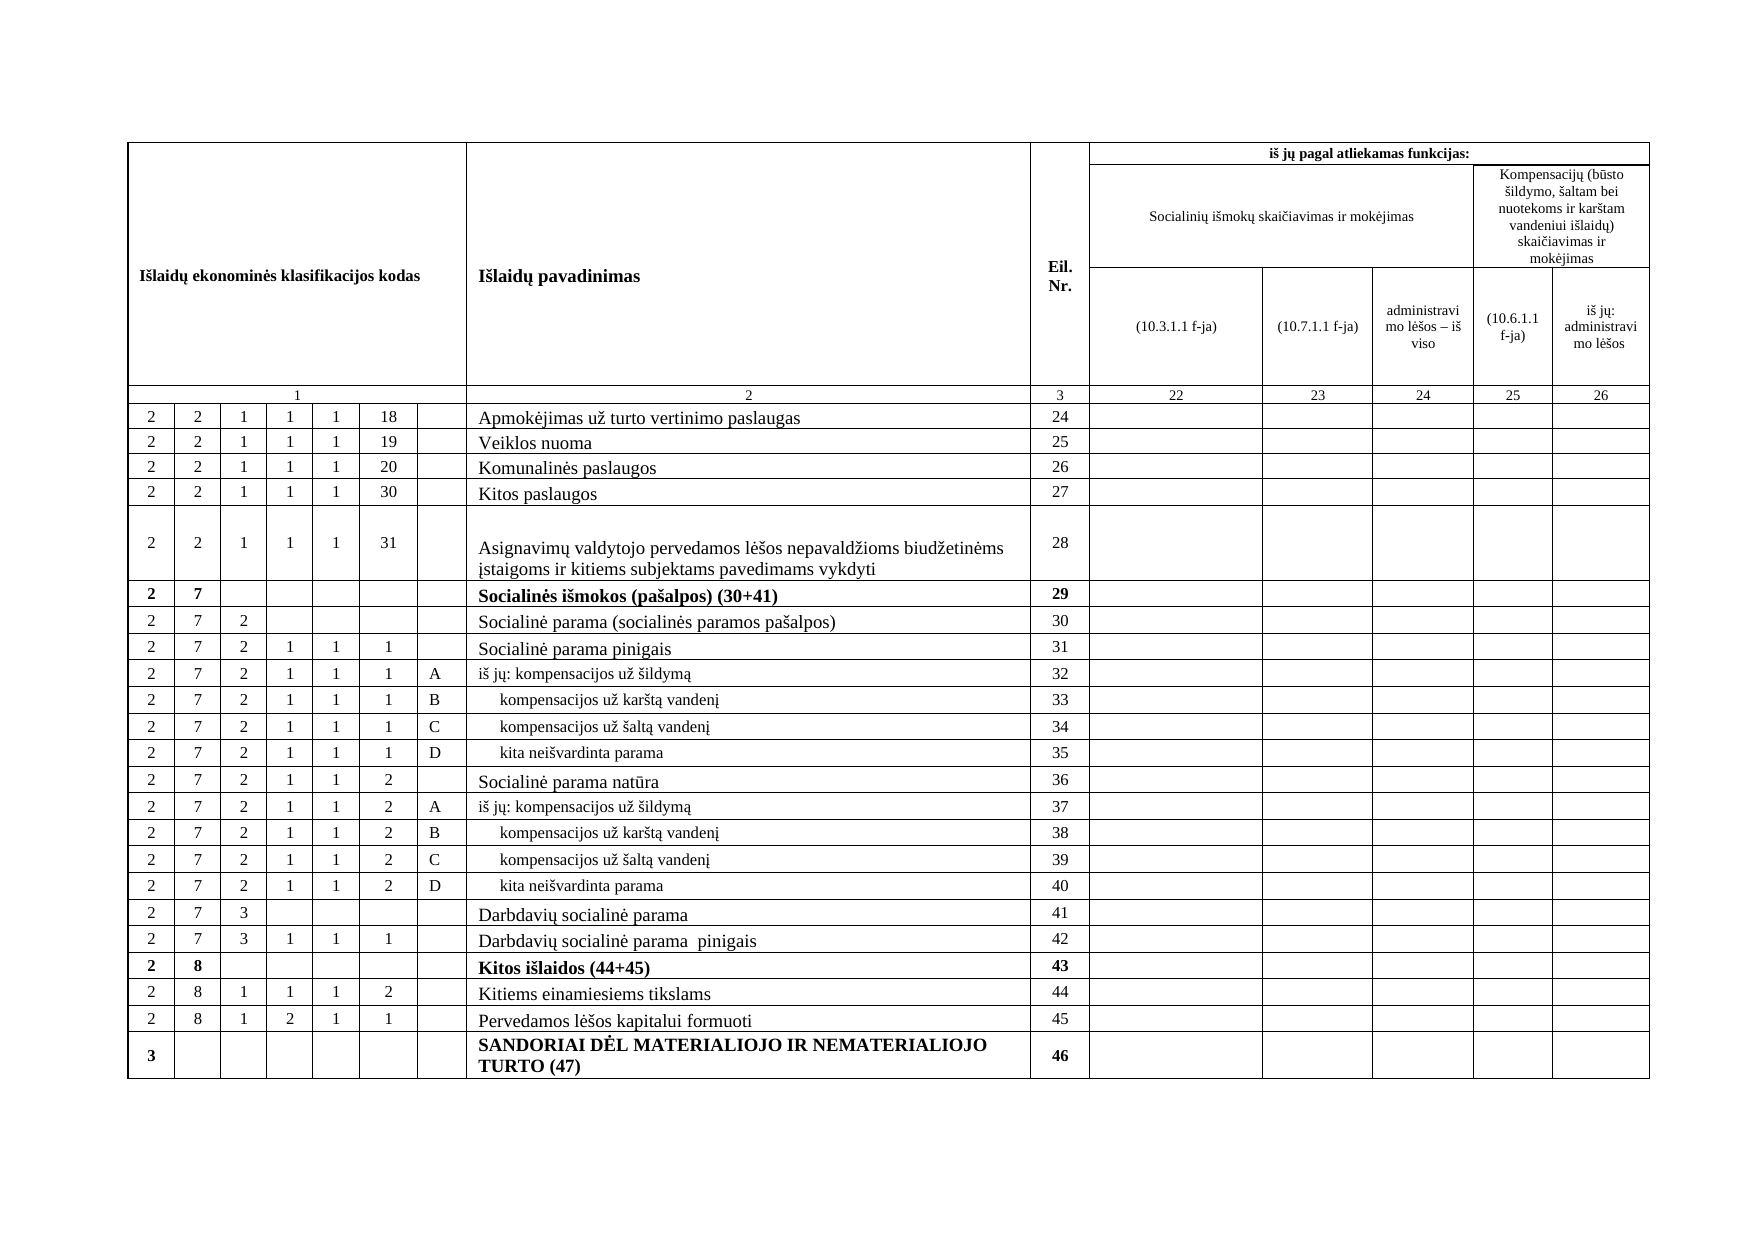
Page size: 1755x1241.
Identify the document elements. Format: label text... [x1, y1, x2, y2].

table_cell 8 [175, 979, 220, 1005]
table_cell [1553, 429, 1649, 453]
table_cell 1 [221, 1006, 266, 1031]
table_cell [1373, 900, 1473, 925]
table_cell 33 [1031, 687, 1089, 712]
table_cell [175, 1032, 220, 1078]
table_cell [1090, 607, 1262, 633]
table_cell [1553, 660, 1649, 686]
table_cell [1474, 953, 1552, 978]
table_cell [1090, 1032, 1262, 1078]
table_cell 1 [267, 846, 312, 872]
table_cell 1 [267, 926, 312, 952]
table_cell 2 [467, 386, 1030, 403]
table_cell 35 [1031, 740, 1089, 766]
table_cell (10.7.1.1 f-ja) [1263, 268, 1372, 385]
table_cell [1474, 820, 1552, 845]
table_cell [1373, 873, 1473, 898]
table_cell Socialinių išmokų skaičiavimas ir mokėjimas [1090, 165, 1473, 267]
table_cell [267, 581, 312, 606]
table_cell 3 [129, 1032, 174, 1078]
table_cell 2 [175, 404, 220, 428]
table_cell [267, 900, 312, 925]
table_cell 7 [175, 714, 220, 739]
table_cell [1474, 979, 1552, 1005]
table_cell iš jų: kompensacijos už šildymą [467, 660, 1030, 686]
table_cell 43 [1031, 953, 1089, 978]
table_cell 1 [267, 820, 312, 845]
table_cell 7 [175, 820, 220, 845]
table_cell [1373, 454, 1473, 478]
table_cell 1 [360, 1006, 417, 1031]
table_cell 2 [129, 404, 174, 428]
table_cell 2 [129, 846, 174, 872]
table_cell 2 [221, 660, 266, 686]
table_cell 1 [267, 429, 312, 453]
table_cell kompensacijos už karštą vandenį [467, 687, 1030, 712]
table_cell [1090, 404, 1262, 428]
table_cell 2 [221, 740, 266, 766]
table_cell [1474, 404, 1552, 428]
table_cell [1090, 979, 1262, 1005]
table_cell 2 [360, 979, 417, 1005]
table_cell 1 [267, 793, 312, 819]
table_cell [313, 581, 359, 606]
table_cell [1373, 740, 1473, 766]
table_cell [1474, 687, 1552, 712]
table_cell 1 [313, 1006, 359, 1031]
table_cell [418, 953, 466, 978]
table_cell 2 [221, 714, 266, 739]
table_cell [1373, 479, 1473, 505]
table_cell [1553, 607, 1649, 633]
table_cell administravimo lėšos – iš viso [1373, 268, 1473, 385]
table_cell A [418, 793, 466, 819]
table_cell 2 [360, 820, 417, 845]
table_cell [1553, 479, 1649, 505]
table_cell 2 [129, 607, 174, 633]
table_cell 2 [129, 900, 174, 925]
table_cell [1263, 687, 1372, 712]
table_cell 7 [175, 634, 220, 659]
table_cell [418, 1032, 466, 1078]
table_cell 1 [267, 687, 312, 712]
table_cell [418, 429, 466, 453]
table_cell 7 [175, 687, 220, 712]
table_cell [1474, 1032, 1552, 1078]
table_cell [1474, 767, 1552, 792]
table_cell D [418, 873, 466, 898]
table_cell [1090, 793, 1262, 819]
table_cell 1 [267, 714, 312, 739]
table_cell Socialinė parama natūra [467, 767, 1030, 792]
table_cell [1373, 1006, 1473, 1031]
table_cell [1263, 1006, 1372, 1031]
table_cell 2 [221, 634, 266, 659]
table_cell (10.6.1.1 f-ja) [1474, 268, 1552, 385]
table_cell [360, 1032, 417, 1078]
table_cell 1 [313, 767, 359, 792]
table_cell 7 [175, 926, 220, 952]
table_cell 2 [175, 479, 220, 505]
table_cell 20 [360, 454, 417, 478]
table_cell 3 [1031, 386, 1089, 403]
table_header [467, 143, 1030, 164]
table_cell [1373, 660, 1473, 686]
table_cell 7 [175, 793, 220, 819]
table_cell 34 [1031, 714, 1089, 739]
table_cell 8 [175, 1006, 220, 1031]
table_cell 27 [1031, 479, 1089, 505]
table_cell 25 [1474, 386, 1552, 403]
table_cell [1373, 404, 1473, 428]
table_cell 1 [267, 979, 312, 1005]
table_cell kompensacijos už karštą vandenį [467, 820, 1030, 845]
table_cell 2 [129, 873, 174, 898]
table_cell [1263, 793, 1372, 819]
table_cell B [418, 820, 466, 845]
table_cell 1 [360, 740, 417, 766]
table_cell 2 [129, 953, 174, 978]
table_cell 1 [267, 479, 312, 505]
table_cell 2 [129, 429, 174, 453]
table_cell [1553, 793, 1649, 819]
table_cell [1263, 479, 1372, 505]
table_cell [1474, 429, 1552, 453]
table_cell 3 [221, 926, 266, 952]
table_cell 2 [221, 793, 266, 819]
table_cell 2 [129, 714, 174, 739]
table_cell 24 [1031, 404, 1089, 428]
table_cell 1 [267, 767, 312, 792]
table_cell 1 [313, 820, 359, 845]
table_cell 1 [313, 979, 359, 1005]
table_cell 1 [221, 454, 266, 478]
table_cell 1 [313, 873, 359, 898]
table_cell 39 [1031, 846, 1089, 872]
table_cell 1 [360, 714, 417, 739]
table_cell [267, 607, 312, 633]
table_cell [1474, 740, 1552, 766]
table_cell [313, 607, 359, 633]
table_cell [1553, 846, 1649, 872]
table_cell [1090, 454, 1262, 478]
table_cell [1373, 979, 1473, 1005]
table_cell 30 [1031, 607, 1089, 633]
table_cell [1474, 581, 1552, 606]
table_cell [1090, 687, 1262, 712]
table_cell [1553, 1006, 1649, 1031]
table_cell [418, 979, 466, 1005]
table_cell [313, 953, 359, 978]
table_cell 1 [267, 454, 312, 478]
table_cell 28 [1031, 506, 1089, 580]
table_cell [1263, 900, 1372, 925]
table_cell [1373, 1032, 1473, 1078]
table_cell Eil. Nr. [1031, 164, 1089, 385]
table_cell 1 [313, 687, 359, 712]
table_cell [1474, 634, 1552, 659]
table_cell 2 [360, 846, 417, 872]
table_cell [1553, 404, 1649, 428]
table_cell 2 [129, 454, 174, 478]
table_cell [1373, 506, 1473, 580]
table_cell [1474, 660, 1552, 686]
table_cell [221, 581, 266, 606]
table_cell 1 [360, 634, 417, 659]
table_cell [267, 953, 312, 978]
table_cell 1 [267, 634, 312, 659]
table_cell 1 [313, 404, 359, 428]
table_cell [1090, 767, 1262, 792]
table_cell 1 [221, 506, 266, 580]
table_cell 2 [221, 687, 266, 712]
table_cell [1263, 581, 1372, 606]
table_cell 22 [1090, 386, 1262, 403]
table_cell [1090, 740, 1262, 766]
table_cell [1553, 454, 1649, 478]
table_cell 1 [313, 846, 359, 872]
table_cell 2 [175, 506, 220, 580]
table_cell 1 [267, 873, 312, 898]
table_cell 7 [175, 607, 220, 633]
table_cell 29 [1031, 581, 1089, 606]
table_cell 7 [175, 660, 220, 686]
table_cell 8 [175, 953, 220, 978]
table_cell 32 [1031, 660, 1089, 686]
table_cell [1263, 404, 1372, 428]
table_cell 1 [313, 793, 359, 819]
table_cell 7 [175, 767, 220, 792]
table_cell Komunalinės paslaugos [467, 454, 1030, 478]
table_cell 1 [221, 979, 266, 1005]
table_cell 42 [1031, 926, 1089, 952]
table_header iš jų pagal atliekamas funkcijas: [1090, 143, 1649, 164]
table_cell [1474, 1006, 1552, 1031]
table_cell 2 [129, 767, 174, 792]
table_cell D [418, 740, 466, 766]
table_cell [1553, 581, 1649, 606]
table_cell 1 [360, 687, 417, 712]
table_cell Kompensacijų (būsto šildymo, šaltam bei nuotekoms ir karštam vandeniui išlaidų) skaičiavimas ir mokėjimas [1474, 166, 1649, 267]
table_cell iš jų: administravimo lėšos [1553, 268, 1649, 385]
table_cell 1 [313, 926, 359, 952]
table_cell 1 [221, 404, 266, 428]
table_cell 1 [313, 506, 359, 580]
table_cell 2 [129, 740, 174, 766]
table_cell [1090, 479, 1262, 505]
table_cell 7 [175, 900, 220, 925]
table_cell [1553, 714, 1649, 739]
table_cell 2 [129, 926, 174, 952]
table_cell 19 [360, 429, 417, 453]
table_cell (10.3.1.1 f-ja) [1090, 268, 1262, 385]
table_cell 26 [1553, 386, 1649, 403]
table_cell C [418, 846, 466, 872]
table_cell [1090, 581, 1262, 606]
table_cell [1263, 607, 1372, 633]
table_cell [1090, 820, 1262, 845]
table_cell 2 [129, 479, 174, 505]
table_cell 1 [360, 660, 417, 686]
table_cell [418, 479, 466, 505]
table_cell [1090, 953, 1262, 978]
table_cell [1263, 714, 1372, 739]
table_cell [418, 506, 466, 580]
table_cell [1373, 687, 1473, 712]
table_cell [1090, 873, 1262, 898]
table_cell [1553, 767, 1649, 792]
table_cell 7 [175, 846, 220, 872]
table_cell [1373, 820, 1473, 845]
table_cell [360, 900, 417, 925]
table_cell [1373, 714, 1473, 739]
table_cell 3 [221, 900, 266, 925]
table_cell kita neišvardinta parama [467, 740, 1030, 766]
table_cell [1090, 926, 1262, 952]
table_cell [1090, 1006, 1262, 1031]
table_cell [1263, 660, 1372, 686]
table_cell Darbdavių socialinė parama [467, 900, 1030, 925]
table_cell [418, 454, 466, 478]
table_cell 2 [129, 820, 174, 845]
table_cell 23 [1263, 386, 1372, 403]
table_cell 2 [221, 767, 266, 792]
table_cell 1 [313, 740, 359, 766]
table_cell 1 [267, 404, 312, 428]
table_cell 2 [129, 1006, 174, 1031]
table_cell 2 [175, 429, 220, 453]
table_cell 18 [360, 404, 417, 428]
table_cell 2 [221, 607, 266, 633]
table_cell [1373, 634, 1473, 659]
table_cell [1090, 714, 1262, 739]
table_cell 1 [267, 660, 312, 686]
table_cell [1090, 506, 1262, 580]
table_cell [1090, 429, 1262, 453]
table_cell 44 [1031, 979, 1089, 1005]
table_cell 2 [129, 979, 174, 1005]
table_cell [360, 953, 417, 978]
table_cell Kitos paslaugos [467, 479, 1030, 505]
table_cell [1553, 506, 1649, 580]
table_cell [1474, 793, 1552, 819]
table_cell Asignavimų valdytojo pervedamos lėšos nepavaldžioms biudžetinėms įstaigoms ir kitiems subjektams pavedimams vykdyti [467, 506, 1030, 580]
table_cell 2 [129, 687, 174, 712]
table_cell B [418, 687, 466, 712]
table_header [129, 143, 466, 164]
table_cell [1553, 926, 1649, 952]
table_cell 38 [1031, 820, 1089, 845]
table_cell [418, 581, 466, 606]
table_cell [267, 1032, 312, 1078]
table_cell iš jų: kompensacijos už šildymą [467, 793, 1030, 819]
table_cell 24 [1373, 386, 1473, 403]
table_cell [1090, 634, 1262, 659]
table_cell 2 [175, 454, 220, 478]
table_cell 2 [129, 581, 174, 606]
table_cell kita neišvardinta parama [467, 873, 1030, 898]
table_cell Apmokėjimas už turto vertinimo paslaugas [467, 404, 1030, 428]
table_cell [1553, 634, 1649, 659]
table_cell 40 [1031, 873, 1089, 898]
table_cell [1263, 634, 1372, 659]
table_cell [1553, 953, 1649, 978]
table_cell 2 [360, 793, 417, 819]
table_cell [1373, 767, 1473, 792]
table_cell [1373, 607, 1473, 633]
table_cell [313, 900, 359, 925]
table_cell 7 [175, 740, 220, 766]
table_cell [221, 953, 266, 978]
table_cell [418, 767, 466, 792]
table_cell 1 [313, 479, 359, 505]
table_cell [1263, 953, 1372, 978]
table_cell 7 [175, 581, 220, 606]
table_cell [1263, 506, 1372, 580]
table_cell 2 [129, 506, 174, 580]
table_cell [418, 900, 466, 925]
table_cell Kitos išlaidos (44+45) [467, 953, 1030, 978]
table_cell 1 [129, 386, 466, 403]
table_cell [1090, 660, 1262, 686]
table_cell [418, 1006, 466, 1031]
table_cell 1 [313, 429, 359, 453]
table_cell [418, 926, 466, 952]
table_cell Pervedamos lėšos kapitalui formuoti [467, 1006, 1030, 1031]
table_cell 1 [267, 740, 312, 766]
table_cell [418, 404, 466, 428]
table_cell [1373, 953, 1473, 978]
table_cell 30 [360, 479, 417, 505]
table_cell Veiklos nuoma [467, 429, 1030, 453]
table_cell 1 [221, 479, 266, 505]
table_cell [1474, 873, 1552, 898]
table_cell [1474, 454, 1552, 478]
table_cell 1 [313, 714, 359, 739]
table_cell [1263, 926, 1372, 952]
table_cell 37 [1031, 793, 1089, 819]
table_cell [1474, 506, 1552, 580]
table_cell [1373, 846, 1473, 872]
table_cell [1263, 979, 1372, 1005]
table_cell [1263, 873, 1372, 898]
table_cell [1090, 900, 1262, 925]
table_cell [1553, 900, 1649, 925]
table_cell Išlaidų pavadinimas [467, 164, 1030, 385]
table_cell [1373, 429, 1473, 453]
table_cell 2 [129, 660, 174, 686]
table_cell [1553, 820, 1649, 845]
table_cell [1474, 926, 1552, 952]
table_cell [1373, 793, 1473, 819]
table_cell 1 [313, 660, 359, 686]
table_cell Socialinė parama pinigais [467, 634, 1030, 659]
table_cell [1090, 846, 1262, 872]
table_cell SANDORIAI DĖL MATERIALIOJO IR NEMATERIALIOJO TURTO (47) [467, 1032, 1030, 1078]
table_cell Socialinė parama (socialinės paramos pašalpos) [467, 607, 1030, 633]
table_cell 2 [267, 1006, 312, 1031]
table_cell 41 [1031, 900, 1089, 925]
table_cell [1474, 607, 1552, 633]
table_cell 2 [129, 793, 174, 819]
table_cell [1263, 1032, 1372, 1078]
table_cell [1373, 581, 1473, 606]
table_cell 2 [221, 873, 266, 898]
table_cell Darbdavių socialinė parama pinigais [467, 926, 1030, 952]
table_cell A [418, 660, 466, 686]
table_cell [1553, 979, 1649, 1005]
table_cell [1474, 714, 1552, 739]
table_cell 2 [360, 767, 417, 792]
table_cell [1553, 1032, 1649, 1078]
table_cell 1 [267, 506, 312, 580]
table_cell 31 [360, 506, 417, 580]
table_cell 31 [1031, 634, 1089, 659]
table_cell 1 [313, 634, 359, 659]
table_cell [1263, 846, 1372, 872]
table_cell [360, 607, 417, 633]
table_cell [1474, 846, 1552, 872]
table_cell [1553, 687, 1649, 712]
table_cell Kitiems einamiesiems tikslams [467, 979, 1030, 1005]
table_cell 2 [129, 634, 174, 659]
table_cell [221, 1032, 266, 1078]
table_cell kompensacijos už šaltą vandenį [467, 714, 1030, 739]
table_cell 7 [175, 873, 220, 898]
table_cell [1553, 740, 1649, 766]
table_cell [1263, 820, 1372, 845]
table_cell Išlaidų ekonominės klasifikacijos kodas [129, 164, 466, 385]
table_cell [1474, 479, 1552, 505]
table_cell [1263, 429, 1372, 453]
table_cell 1 [221, 429, 266, 453]
table_cell 2 [221, 846, 266, 872]
table_cell 45 [1031, 1006, 1089, 1031]
table_cell kompensacijos už šaltą vandenį [467, 846, 1030, 872]
table_cell Socialinės išmokos (pašalpos) (30+41) [467, 581, 1030, 606]
table_cell 1 [313, 454, 359, 478]
table_cell 26 [1031, 454, 1089, 478]
table_cell 2 [221, 820, 266, 845]
table_cell [1263, 740, 1372, 766]
table_cell 1 [360, 926, 417, 952]
table_cell [418, 634, 466, 659]
table_cell [1263, 767, 1372, 792]
table_cell 25 [1031, 429, 1089, 453]
table_cell 2 [360, 873, 417, 898]
table_cell [1553, 873, 1649, 898]
table_cell C [418, 714, 466, 739]
table_cell [1263, 454, 1372, 478]
table_cell [1474, 900, 1552, 925]
table_cell [360, 581, 417, 606]
table_cell [1373, 926, 1473, 952]
table_cell [313, 1032, 359, 1078]
table_cell 46 [1031, 1032, 1089, 1078]
table_cell 36 [1031, 767, 1089, 792]
table_header [1031, 143, 1089, 164]
table_cell [418, 607, 466, 633]
